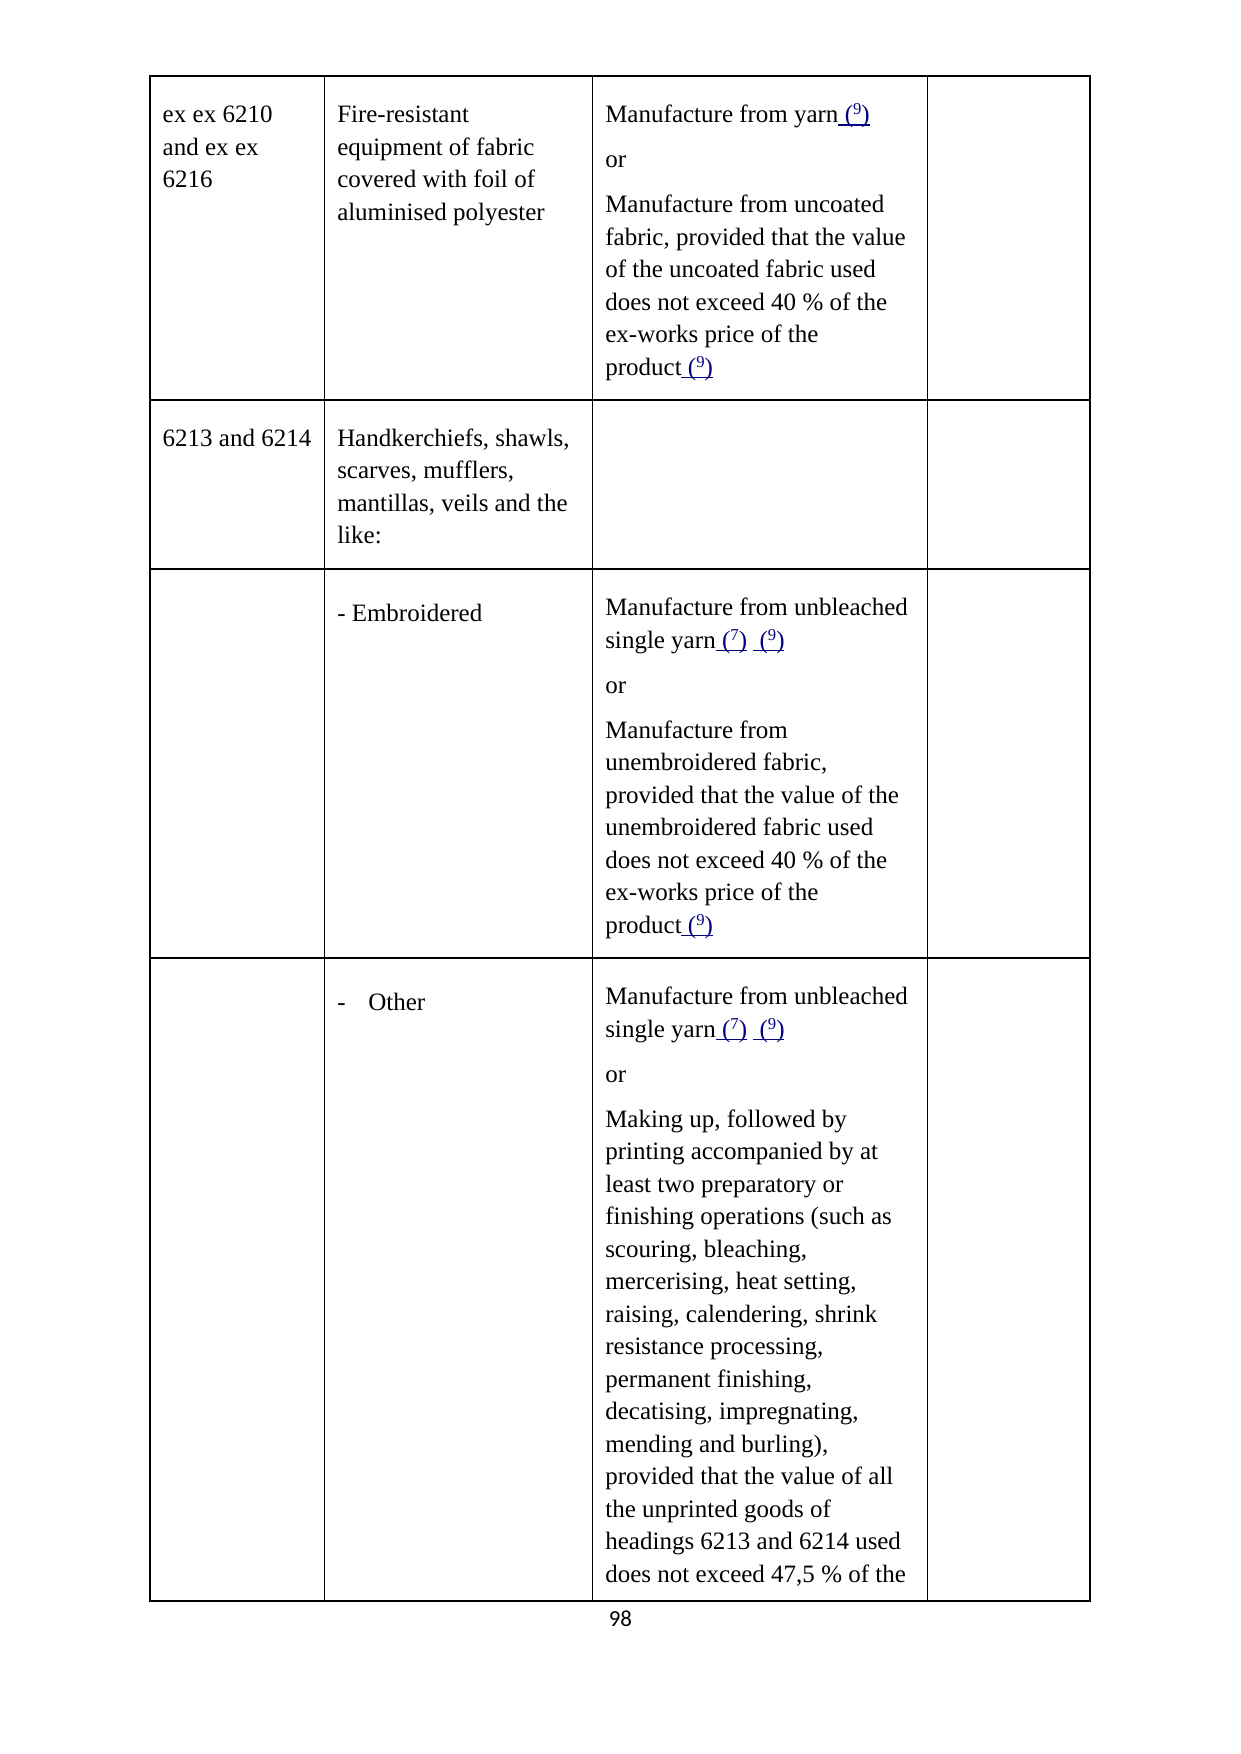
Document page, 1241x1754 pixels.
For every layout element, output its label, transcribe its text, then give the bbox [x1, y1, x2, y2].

table_cell Manufacture from unbleached single yarn (7) (9) or Manufacture from unembroidered fabric, provided that the value of the unembroidered fabric used does not exceed 40 % of the ex-works price of the product (9) [593, 570, 927, 957]
table_cell Handkerchiefs, shawls, scarves, mufflers, mantillas, veils and the like: [325, 401, 592, 568]
table_cell Manufacture from unbleached single yarn (7) (9) or Making up, followed by printing accompanied by at least two preparatory or finishing operations (such as scouring, bleaching, mercerising, heat setting, raising, calendering, shrink resistance processing, permanent finishing, decatising, impregnating, mending and burling), provided that the value of all the unprinted goods of headings 6213 and 6214 used does not exceed 47,5 % of the [593, 959, 927, 1600]
table_cell [151, 570, 324, 957]
table_header - [337, 971, 368, 1016]
table_cell [928, 77, 1089, 399]
table_cell [928, 570, 1089, 957]
table_cell [928, 959, 1089, 1600]
table_cell Fire-resistant equipment of fabric covered with foil of aluminised polyester [325, 77, 592, 399]
table_cell [325, 959, 592, 1600]
table_cell [151, 959, 324, 1600]
table_cell 6213 and 6214 [151, 401, 324, 568]
table_header Other [368, 971, 580, 1016]
table_cell [325, 570, 592, 957]
table_cell ex ex 6210 and ex ex 6216 [151, 77, 324, 399]
table_header Embroidered [352, 582, 580, 627]
table_header - [337, 582, 352, 627]
table_cell [928, 401, 1089, 568]
table_cell Manufacture from yarn (9) or Manufacture from uncoated fabric, provided that the value of the uncoated fabric used does not exceed 40 % of the ex-works price of the product (9) [593, 77, 927, 399]
table_cell [593, 401, 927, 568]
